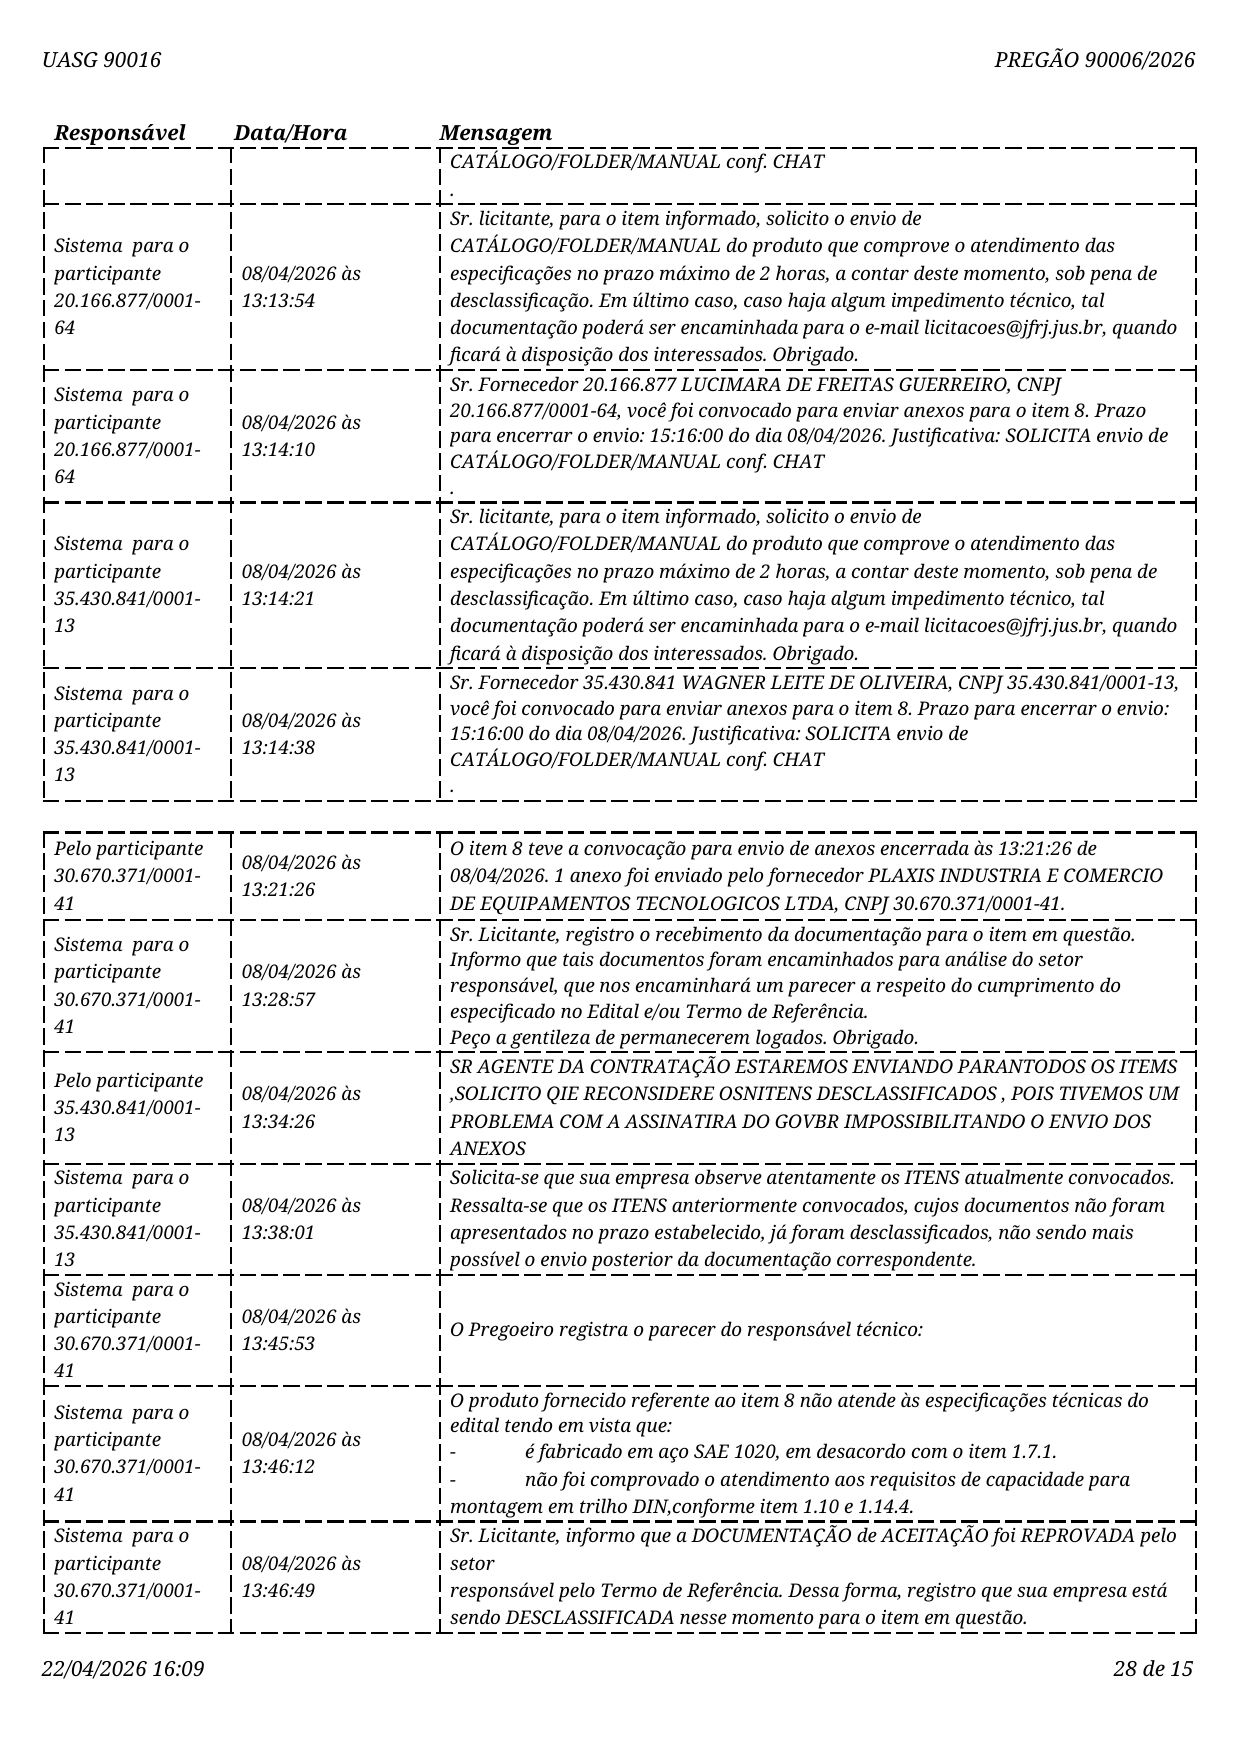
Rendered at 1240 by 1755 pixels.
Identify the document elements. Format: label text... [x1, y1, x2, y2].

table_cell CATÁLOGO/FOLDER/MANUAL conf. CHAT . [440, 147, 1196, 203]
table_cell 08/04/2026 às 13:14:10 [231, 369, 439, 501]
table_cell Sr. Fornecedor 20.166.877 LUCIMARA DE FREITAS GUERREIRO, CNPJ 20.166.877/0001-64, você foi convocado para enviar anexos para o item 8. Prazo para encerrar o envio: 15:16:00 do dia 08/04/2026. Justificativa: SOLICITA envio de CATÁLOGO/FOLDER/MANUAL conf. CHAT . [440, 369, 1196, 501]
table_cell Solicita-se que sua empresa observe atentamente os ITENS atualmente convocados. Ressalta-se que os ITENS anteriormente convocados, cujos documentos não foram apresentados no prazo estabelecido, já foram desclassificados, não sendo mais possível o envio posterior da documentação correspondente. [440, 1163, 1196, 1274]
table_cell Sr. Licitante, informo que a DOCUMENTAÇÃO de ACEITAÇÃO foi REPROVADA pelo setor responsável pelo Termo de Referência. Dessa forma, registro que sua empresa está sendo DESCLASSIFICADA nesse momento para o item em questão. [440, 1520, 1196, 1632]
table_cell 08/04/2026 às 13:34:26 [231, 1051, 439, 1162]
table_cell Pelo participante 35.430.841/0001-13 [44, 1051, 231, 1162]
table_cell O produto fornecido referente ao item 8 não atende às especificações técnicas do edital tendo em vista que: é fabricado em aço SAE 1020, em desacordo com o item 1.7.1. não foi comprovado o atendimento aos requisitos de capacidade para montagem em trilho DIN,conforme item 1.10 e 1.14.4. [440, 1385, 1196, 1520]
table_header Pelo participante 30.670.371/0001-41 [44, 831, 231, 919]
table_cell Sistema para o participante 30.670.371/0001-41 [44, 1520, 231, 1632]
table_cell O Pregoeiro registra o parecer do responsável técnico: [440, 1274, 1196, 1385]
table_cell Sistema para o participante 30.670.371/0001-41 [44, 1274, 231, 1385]
table_cell Sistema para o participante 20.166.877/0001-64 [44, 203, 231, 369]
table_cell Sistema para o participante 35.430.841/0001-13 [44, 1163, 231, 1274]
table_header O item 8 teve a convocação para envio de anexos encerrada às 13:21:26 de 08/04/2026. 1 anexo foi enviado pelo fornecedor PLAXIS INDUSTRIA E COMERCIO DE EQUIPAMENTOS TECNOLOGICOS LTDA, CNPJ 30.670.371/0001-41. [440, 831, 1196, 919]
table_cell 08/04/2026 às 13:14:21 [231, 501, 439, 667]
table_cell [44, 147, 231, 203]
table_cell Sistema para o participante 35.430.841/0001-13 [44, 667, 231, 799]
table_cell 08/04/2026 às 13:14:38 [231, 667, 439, 799]
table_cell 08/04/2026 às 13:28:57 [231, 919, 439, 1051]
table_cell 08/04/2026 às 13:45:53 [231, 1274, 439, 1385]
table_cell Sr. licitante, para o item informado, solicito o envio de CATÁLOGO/FOLDER/MANUAL do produto que comprove o atendimento das especificações no prazo máximo de 2 horas, a contar deste momento, sob pena de desclassificação. Em último caso, caso haja algum impedimento técnico, tal documentação poderá ser encaminhada para o e-mail licitacoes@jfrj.jus.br, quando ficará à disposição dos interessados. Obrigado. [440, 501, 1196, 667]
table_cell SR AGENTE DA CONTRATAÇÃO ESTAREMOS ENVIANDO PARANTODOS OS ITEMS ,SOLICITO QIE RECONSIDERE OSNITENS DESCLASSIFICADOS , POIS TIVEMOS UM PROBLEMA COM A ASSINATIRA DO GOVBR IMPOSSIBILITANDO O ENVIO DOS ANEXOS [440, 1051, 1196, 1162]
table_cell 08/04/2026 às 13:46:12 [231, 1385, 439, 1520]
table_cell 08/04/2026 às 13:46:49 [231, 1520, 439, 1632]
table_cell 08/04/2026 às 13:13:54 [231, 203, 439, 369]
table_cell Sr. Licitante, registro o recebimento da documentação para o item em questão. Informo que tais documentos foram encaminhados para análise do setor responsável, que nos encaminhará um parecer a respeito do cumprimento do especificado no Edital e/ou Termo de Referência. Peço a gentileza de permanecerem logados. Obrigado. [440, 919, 1196, 1051]
table_cell Sistema para o participante 35.430.841/0001-13 [44, 501, 231, 667]
table_cell Sistema para o participante 20.166.877/0001-64 [44, 369, 231, 501]
table_cell Sr. licitante, para o item informado, solicito o envio de CATÁLOGO/FOLDER/MANUAL do produto que comprove o atendimento das especificações no prazo máximo de 2 horas, a contar deste momento, sob pena de desclassificação. Em último caso, caso haja algum impedimento técnico, tal documentação poderá ser encaminhada para o e-mail licitacoes@jfrj.jus.br, quando ficará à disposição dos interessados. Obrigado. [440, 203, 1196, 369]
table_cell Sistema para o participante 30.670.371/0001-41 [44, 1385, 231, 1520]
table_header 08/04/2026 às 13:21:26 [231, 831, 439, 919]
table_cell Sistema para o participante 30.670.371/0001-41 [44, 919, 231, 1051]
table_cell [231, 147, 439, 203]
table_cell Sr. Fornecedor 35.430.841 WAGNER LEITE DE OLIVEIRA, CNPJ 35.430.841/0001-13, você foi convocado para enviar anexos para o item 8. Prazo para encerrar o envio: 15:16:00 do dia 08/04/2026. Justificativa: SOLICITA envio de CATÁLOGO/FOLDER/MANUAL conf. CHAT . [440, 667, 1196, 799]
table_cell 08/04/2026 às 13:38:01 [231, 1163, 439, 1274]
